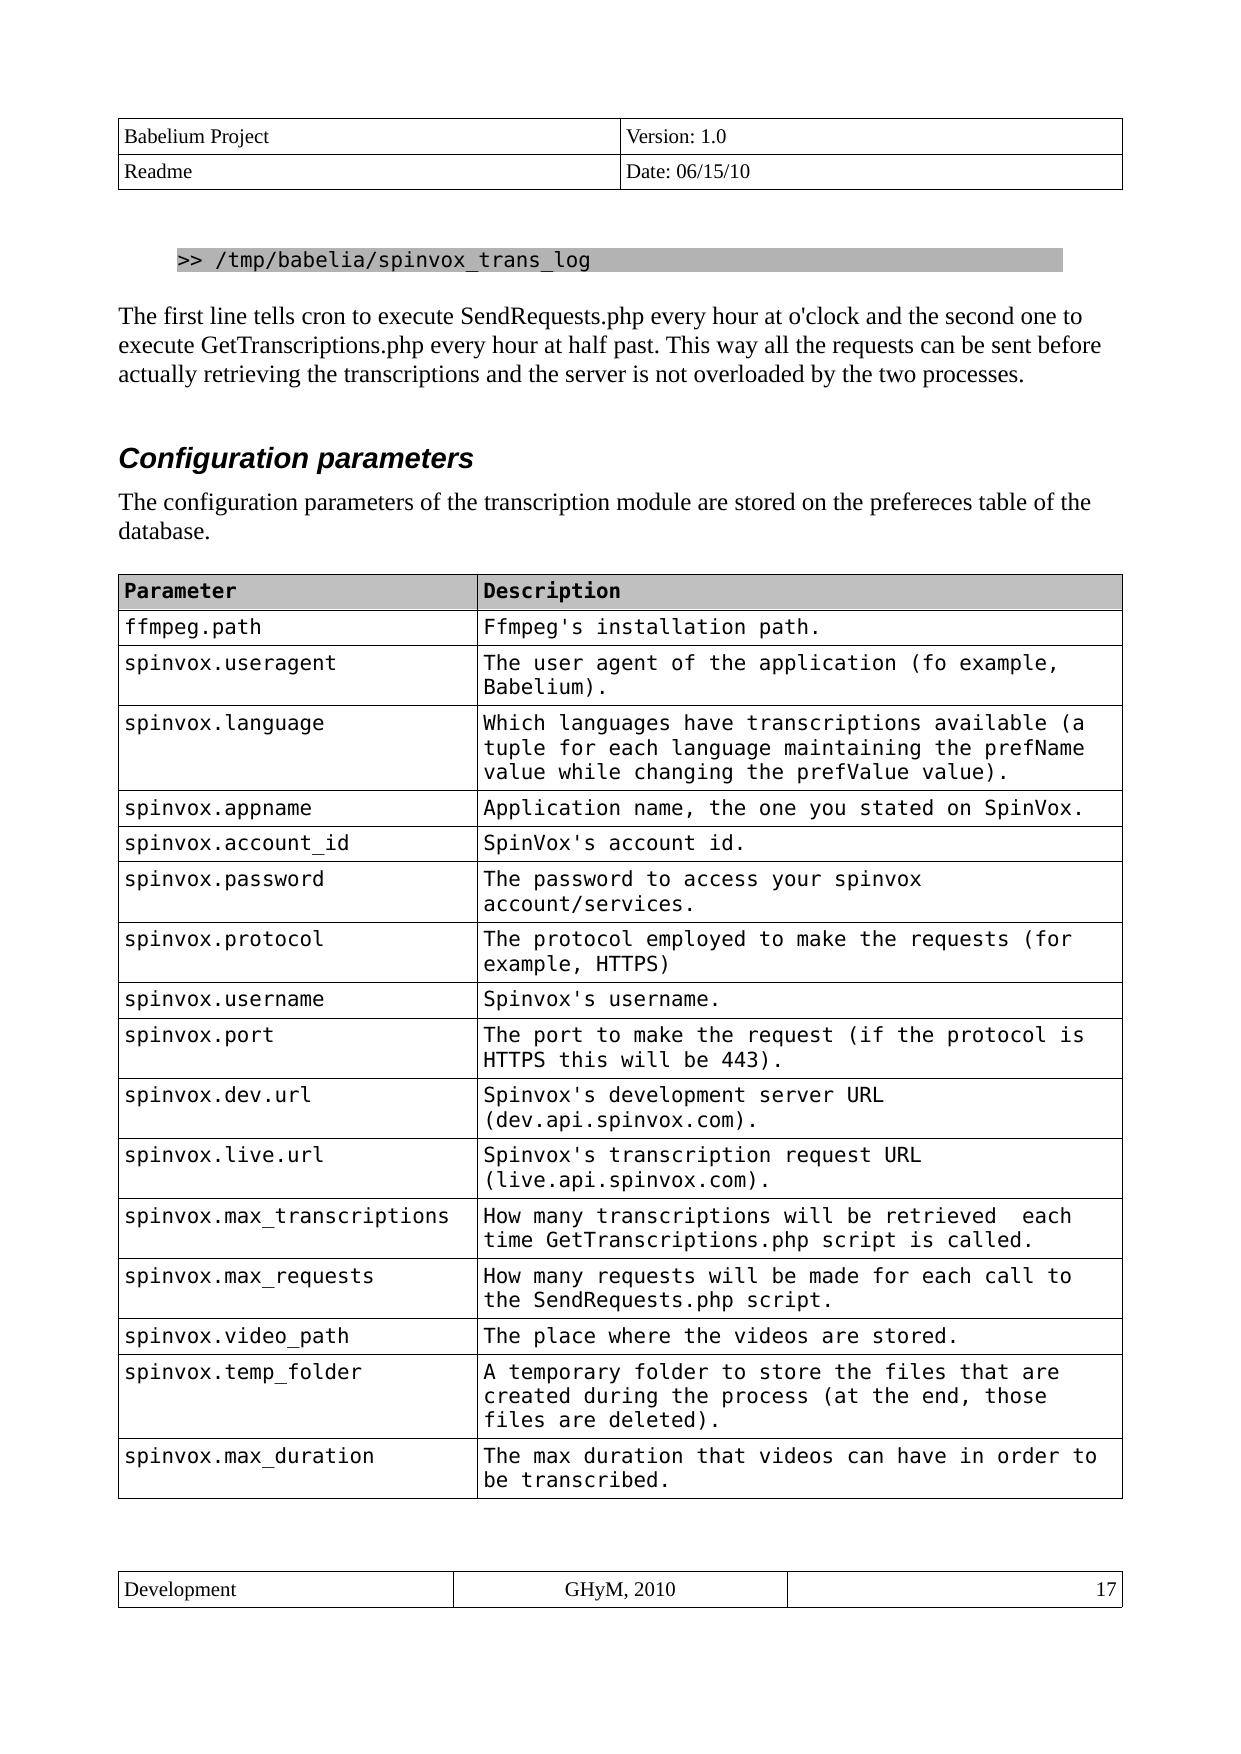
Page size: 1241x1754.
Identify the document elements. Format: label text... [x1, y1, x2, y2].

table_cell SpinVox's account id. [478, 827, 1122, 861]
subtitle Configuration parameters [118, 441, 1122, 475]
table_cell ffmpeg.path [119, 611, 477, 645]
table_cell Spinvox's transcription request URL (live.api.spinvox.com). [478, 1139, 1122, 1198]
table_cell spinvox.useragent [119, 646, 477, 705]
table_cell The protocol employed to make the requests (for example, HTTPS) [478, 923, 1122, 982]
table_cell spinvox.language [119, 706, 477, 790]
table_cell spinvox.max_requests [119, 1259, 477, 1318]
table_cell spinvox.port [119, 1019, 477, 1078]
table_header Parameter [119, 575, 477, 609]
table_cell The password to access your spinvox account/services. [478, 862, 1122, 922]
table_cell spinvox.protocol [119, 923, 477, 982]
table_cell Ffmpeg's installation path. [478, 611, 1122, 645]
table_cell spinvox.appname [119, 791, 477, 826]
text >> /tmp/babelia/spinvox_trans_log [177, 248, 1063, 272]
table_cell spinvox.max_transcriptions [119, 1199, 477, 1258]
table_header Description [478, 575, 1122, 609]
table_cell The port to make the request (if the protocol is HTTPS this will be 443). [478, 1019, 1122, 1078]
table_cell How many transcriptions will be retrieved each time GetTranscriptions.php script is called. [478, 1199, 1122, 1258]
text The first line tells cron to execute SendRequests.php every hour at o'clock and the second one to execute GetTranscriptions.php every hour at half past. This way all the requests can be sent before actually retrieving the transcriptions and the server is not overloaded by the two processes. [118, 301, 1122, 388]
table_cell spinvox.account_id [119, 827, 477, 861]
table_cell spinvox.dev.url [119, 1079, 477, 1138]
table_cell Application name, the one you stated on SpinVox. [478, 791, 1122, 826]
table_cell spinvox.username [119, 983, 477, 1017]
table_cell Spinvox's development server URL (dev.api.spinvox.com). [478, 1079, 1122, 1138]
table_cell The max duration that videos can have in order to be transcribed. [478, 1439, 1122, 1498]
table_cell spinvox.max_duration [119, 1439, 477, 1498]
table_cell spinvox.live.url [119, 1139, 477, 1198]
table_cell spinvox.temp_folder [119, 1355, 477, 1438]
text The configuration parameters of the transcription module are stored on the prefereces table of the database. [118, 487, 1122, 545]
table_cell The place where the videos are stored. [478, 1319, 1122, 1354]
table_cell spinvox.video_path [119, 1319, 477, 1354]
table_cell Spinvox's username. [478, 983, 1122, 1017]
table_cell Which languages have transcriptions available (a tuple for each language maintaining the prefName value while changing the prefValue value). [478, 706, 1122, 790]
table_cell How many requests will be made for each call to the SendRequests.php script. [478, 1259, 1122, 1318]
table_cell A temporary folder to store the files that are created during the process (at the end, those files are deleted). [478, 1355, 1122, 1438]
table_cell spinvox.password [119, 862, 477, 922]
table_cell The user agent of the application (fo example, Babelium). [478, 646, 1122, 705]
